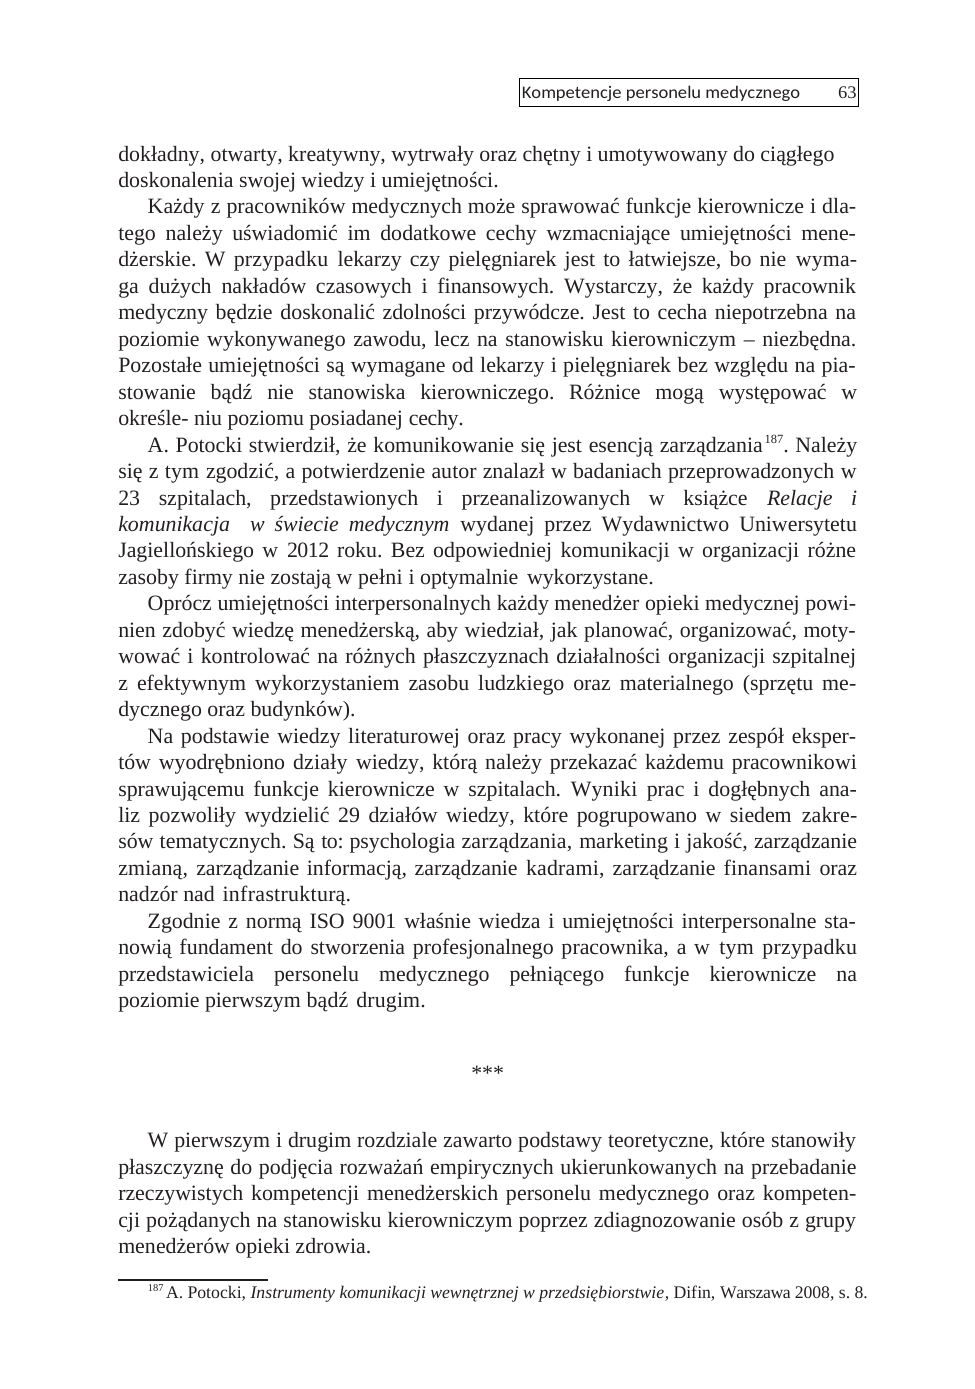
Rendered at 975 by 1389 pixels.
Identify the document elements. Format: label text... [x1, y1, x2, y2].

text Zgodnie z normą ISO 9001 właśnie wiedza i umiejętności interpersonalne sta- nowią fundament do stworzenia profesjonalnego pracownika, a w tym przypadku przedstawiciela personelu medycznego pełniącego funkcje kierownicze na poziomie pierwszym bądź drugim. [118, 908, 857, 1012]
text Na podstawie wiedzy literaturowej oraz pracy wykonanej przez zespół eksper- tów wyodrębniono działy wiedzy, którą należy przekazać każdemu pracownikowi sprawującemu funkcje kierownicze w szpitalach. Wyniki prac i dogłębnych ana- liz pozwoliły wydzielić 29 działów wiedzy, które pogrupowano w siedem zakre- sów tematycznych. Są to: psychologia zarządzania, marketing i jakość, zarządzanie zmianą, zarządzanie informacją, zarządzanie kadrami, zarządzanie finansami oraz nadzór nad infrastrukturą. [118, 723, 857, 907]
text W pierwszym i drugim rozdziale zawarto podstawy teoretyczne, które stanowiły płaszczyznę do podjęcia rozważań empirycznych ukierunkowanych na przebadanie rzeczywistych kompetencji menedżerskich personelu medycznego oraz kompeten- cji pożądanych na stanowisku kierowniczym poprzez zdiagnozowanie osób z grupy menedżerów opieki zdrowia. [118, 1127, 857, 1258]
text dokładny, otwarty, kreatywny, wytrwały oraz chętny i umotywowany do ciągłego doskonalenia swojej wiedzy i umiejętności. [118, 141, 869, 192]
text Oprócz umiejętności interpersonalnych każdy menedżer opieki medycznej powi- nien zdobyć wiedzę menedżerską, aby wiedział, jak planować, organizować, moty- wować i kontrolować na różnych płaszczyznach działalności organizacji szpitalnej z efektywnym wykorzystaniem zasobu ludzkiego oraz materialnego (sprzętu me- dycznego oraz budynków). [118, 590, 857, 721]
text 187 A. Potocki, Instrumenty komunikacji wewnętrznej w przedsiębiorstwie, Difin, Warszawa 2008, s. 8. [148, 1277, 869, 1302]
text *** [138, 1059, 837, 1085]
text A. Potocki stwierdził, że komunikowanie się jest esencją zarządzania187. Należy się z tym zgodzić, a potwierdzenie autor znalazł w badaniach przeprowadzonych w 23 szpitalach, przedstawionych i przeanalizowanych w książce Relacje i komunikacja w świecie medycznym wydanej przez Wydawnictwo Uniwersytetu Jagiellońskiego w 2012 roku. Bez odpowiedniej komunikacji w organizacji różne zasoby firmy nie zostają w pełni i optymalnie wykorzystane. [118, 432, 857, 589]
text Każdy z pracowników medycznych może sprawować funkcje kierownicze i dla- tego należy uświadomić im dodatkowe cechy wzmacniające umiejętności mene- dżerskie. W przypadku lekarzy czy pielęgniarek jest to łatwiejsze, bo nie wyma- ga dużych nakładów czasowych i finansowych. Wystarczy, że każdy pracownik medyczny będzie doskonalić zdolności przywódcze. Jest to cecha niepotrzebna na poziomie wykonywanego zawodu, lecz na stanowisku kierowniczym – niezbędna. Pozostałe umiejętności są wymagane od lekarzy i pielęgniarek bez względu na pia- stowanie bądź nie stanowiska kierowniczego. Różnice mogą występować w określe- niu poziomu posiadanej cechy. [118, 193, 857, 430]
